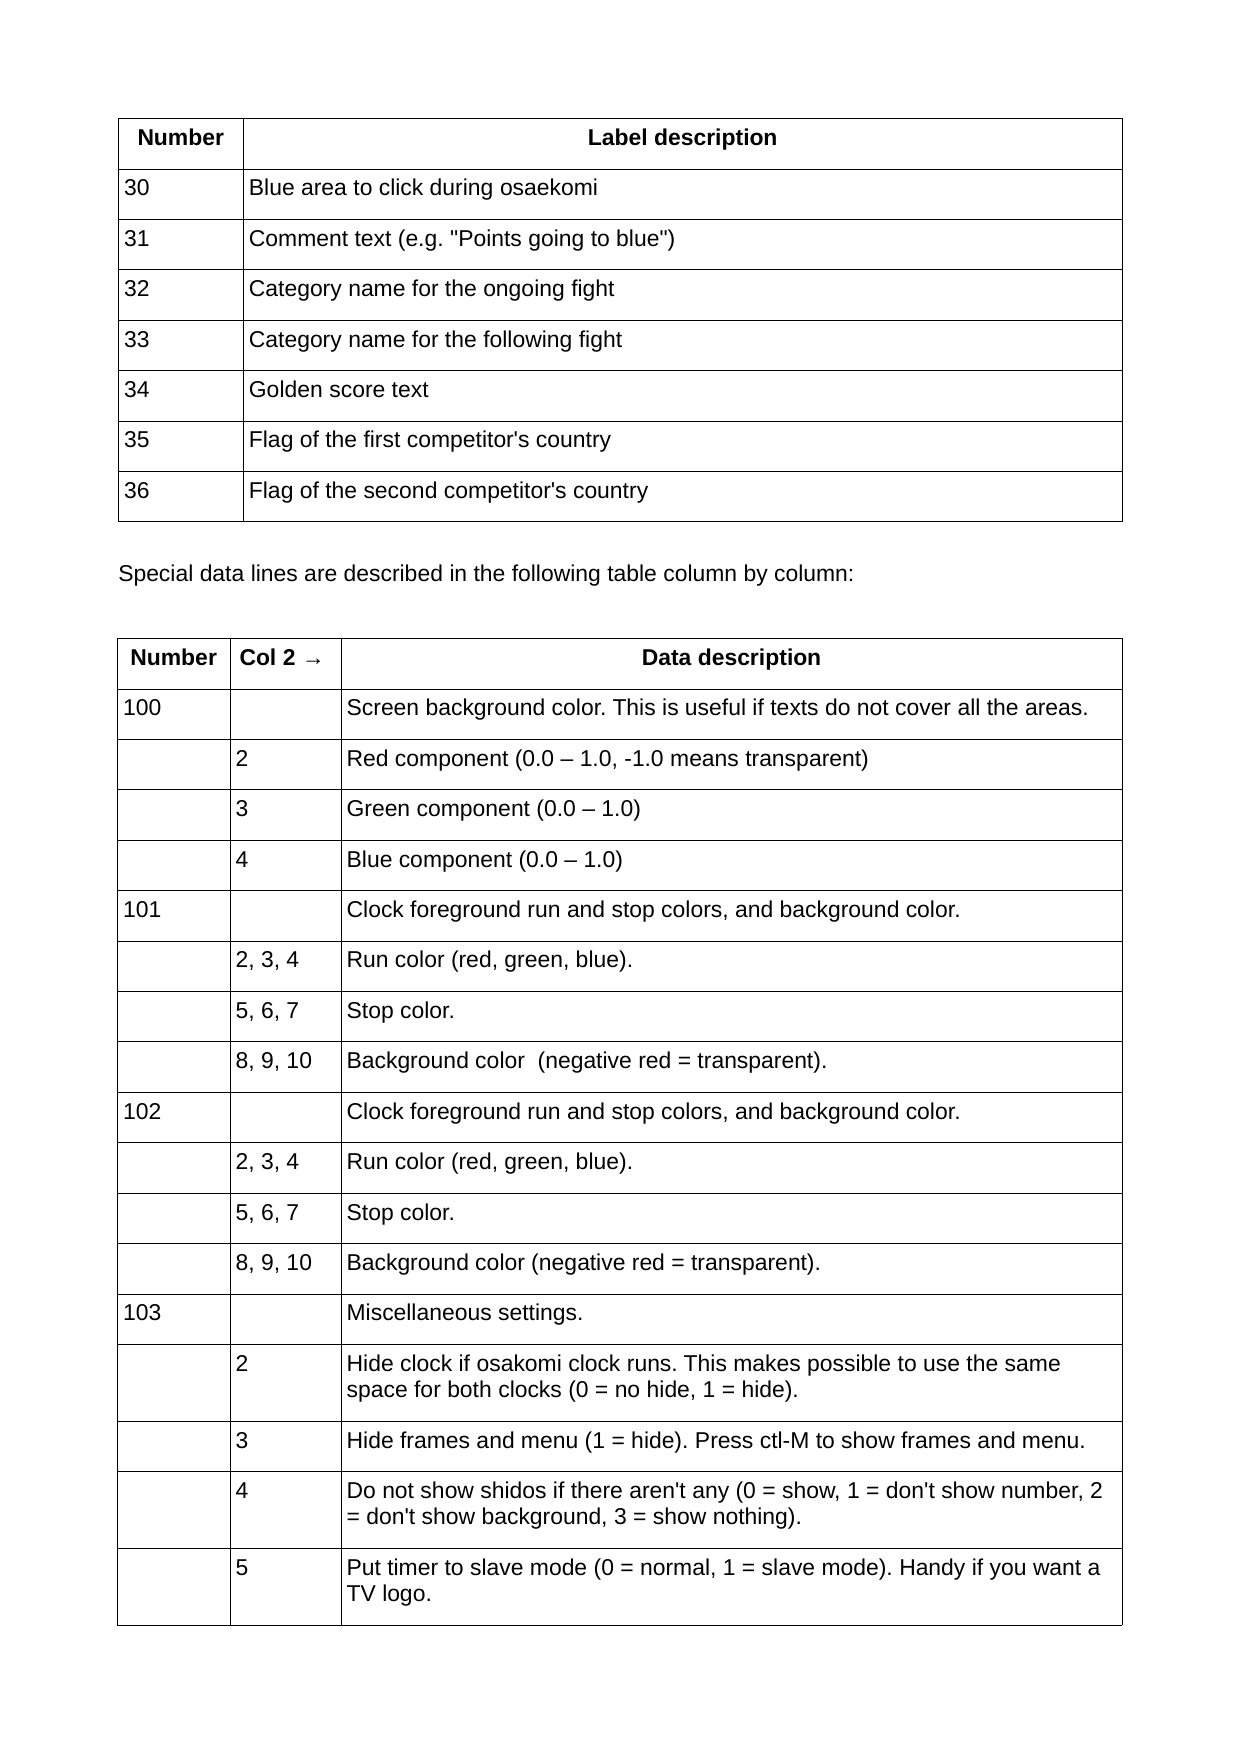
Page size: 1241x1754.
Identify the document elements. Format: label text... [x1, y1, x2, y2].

table_header Number [118, 639, 230, 688]
table_cell [118, 1345, 230, 1421]
table_cell Blue area to click during osaekomi [244, 170, 1122, 219]
table_header Number [119, 119, 243, 168]
table_cell [118, 1472, 230, 1548]
table_cell Golden score text [244, 371, 1122, 421]
table_cell [118, 1244, 230, 1293]
table_cell Blue component (0.0 – 1.0) [342, 841, 1122, 890]
table_cell Screen background color. This is useful if texts do not cover all the areas. [342, 690, 1122, 739]
table_header Col 2 → [231, 639, 341, 688]
table_cell 4 [231, 1472, 341, 1548]
table_header Label description [244, 119, 1122, 168]
table_cell 102 [118, 1093, 230, 1142]
table_cell Clock foreground run and stop colors, and background color. [342, 1093, 1122, 1142]
table_cell 8, 9, 10 [231, 1042, 341, 1092]
table_cell 103 [118, 1295, 230, 1344]
table_cell 4 [231, 841, 341, 890]
table_cell 3 [231, 790, 341, 840]
table_cell [118, 1549, 230, 1625]
table_header Data description [342, 639, 1122, 688]
table_cell Stop color. [342, 1194, 1122, 1243]
table_cell 5 [231, 1549, 341, 1625]
table_cell 30 [119, 170, 243, 219]
table_cell 31 [119, 220, 243, 269]
table_cell 2, 3, 4 [231, 942, 341, 991]
table_cell [118, 942, 230, 991]
table_cell Category name for the following fight [244, 321, 1122, 370]
table_cell 35 [119, 422, 243, 471]
table_cell Flag of the second competitor's country [244, 472, 1122, 521]
table_cell Comment text (e.g. "Points going to blue") [244, 220, 1122, 269]
table_cell 33 [119, 321, 243, 370]
table_cell Background color (negative red = transparent). [342, 1244, 1122, 1293]
table_cell [231, 891, 341, 941]
table_cell Background color (negative red = transparent). [342, 1042, 1122, 1092]
table_cell Stop color. [342, 992, 1122, 1041]
table_cell Hide clock if osakomi clock runs. This makes possible to use the same space for both clocks (0 = no hide, 1 = hide). [342, 1345, 1122, 1421]
table_cell 32 [119, 270, 243, 320]
table_cell Run color (red, green, blue). [342, 1143, 1122, 1193]
table_cell 5, 6, 7 [231, 992, 341, 1041]
table_cell Put timer to slave mode (0 = normal, 1 = slave mode). Handy if you want a TV logo. [342, 1549, 1122, 1625]
table_cell [118, 1194, 230, 1243]
table_cell Clock foreground run and stop colors, and background color. [342, 891, 1122, 941]
table_cell Flag of the first competitor's country [244, 422, 1122, 471]
table_cell [118, 1143, 230, 1193]
text Special data lines are described in the following table column by column: [118, 560, 1122, 587]
table_cell [118, 790, 230, 840]
table_cell [118, 841, 230, 890]
table_cell [231, 1093, 341, 1142]
table_cell [118, 1042, 230, 1092]
table_cell 100 [118, 690, 230, 739]
table_cell 34 [119, 371, 243, 421]
table_cell Run color (red, green, blue). [342, 942, 1122, 991]
table_cell 2, 3, 4 [231, 1143, 341, 1193]
table_cell Category name for the ongoing fight [244, 270, 1122, 320]
table_cell Hide frames and menu (1 = hide). Press ctl-M to show frames and menu. [342, 1422, 1122, 1471]
table_cell 101 [118, 891, 230, 941]
table_cell [118, 992, 230, 1041]
table_cell Miscellaneous settings. [342, 1295, 1122, 1344]
table_cell 36 [119, 472, 243, 521]
table_cell Red component (0.0 – 1.0, -1.0 means transparent) [342, 740, 1122, 789]
table_cell Do not show shidos if there aren't any (0 = show, 1 = don't show number, 2 = don't show background, 3 = show nothing). [342, 1472, 1122, 1548]
table_cell 8, 9, 10 [231, 1244, 341, 1293]
table_cell Green component (0.0 – 1.0) [342, 790, 1122, 840]
table_cell 2 [231, 1345, 341, 1421]
table_cell 3 [231, 1422, 341, 1471]
table_cell [231, 1295, 341, 1344]
table_cell 5, 6, 7 [231, 1194, 341, 1243]
table_cell 2 [231, 740, 341, 789]
table_cell [118, 740, 230, 789]
table_cell [231, 690, 341, 739]
table_cell [118, 1422, 230, 1471]
